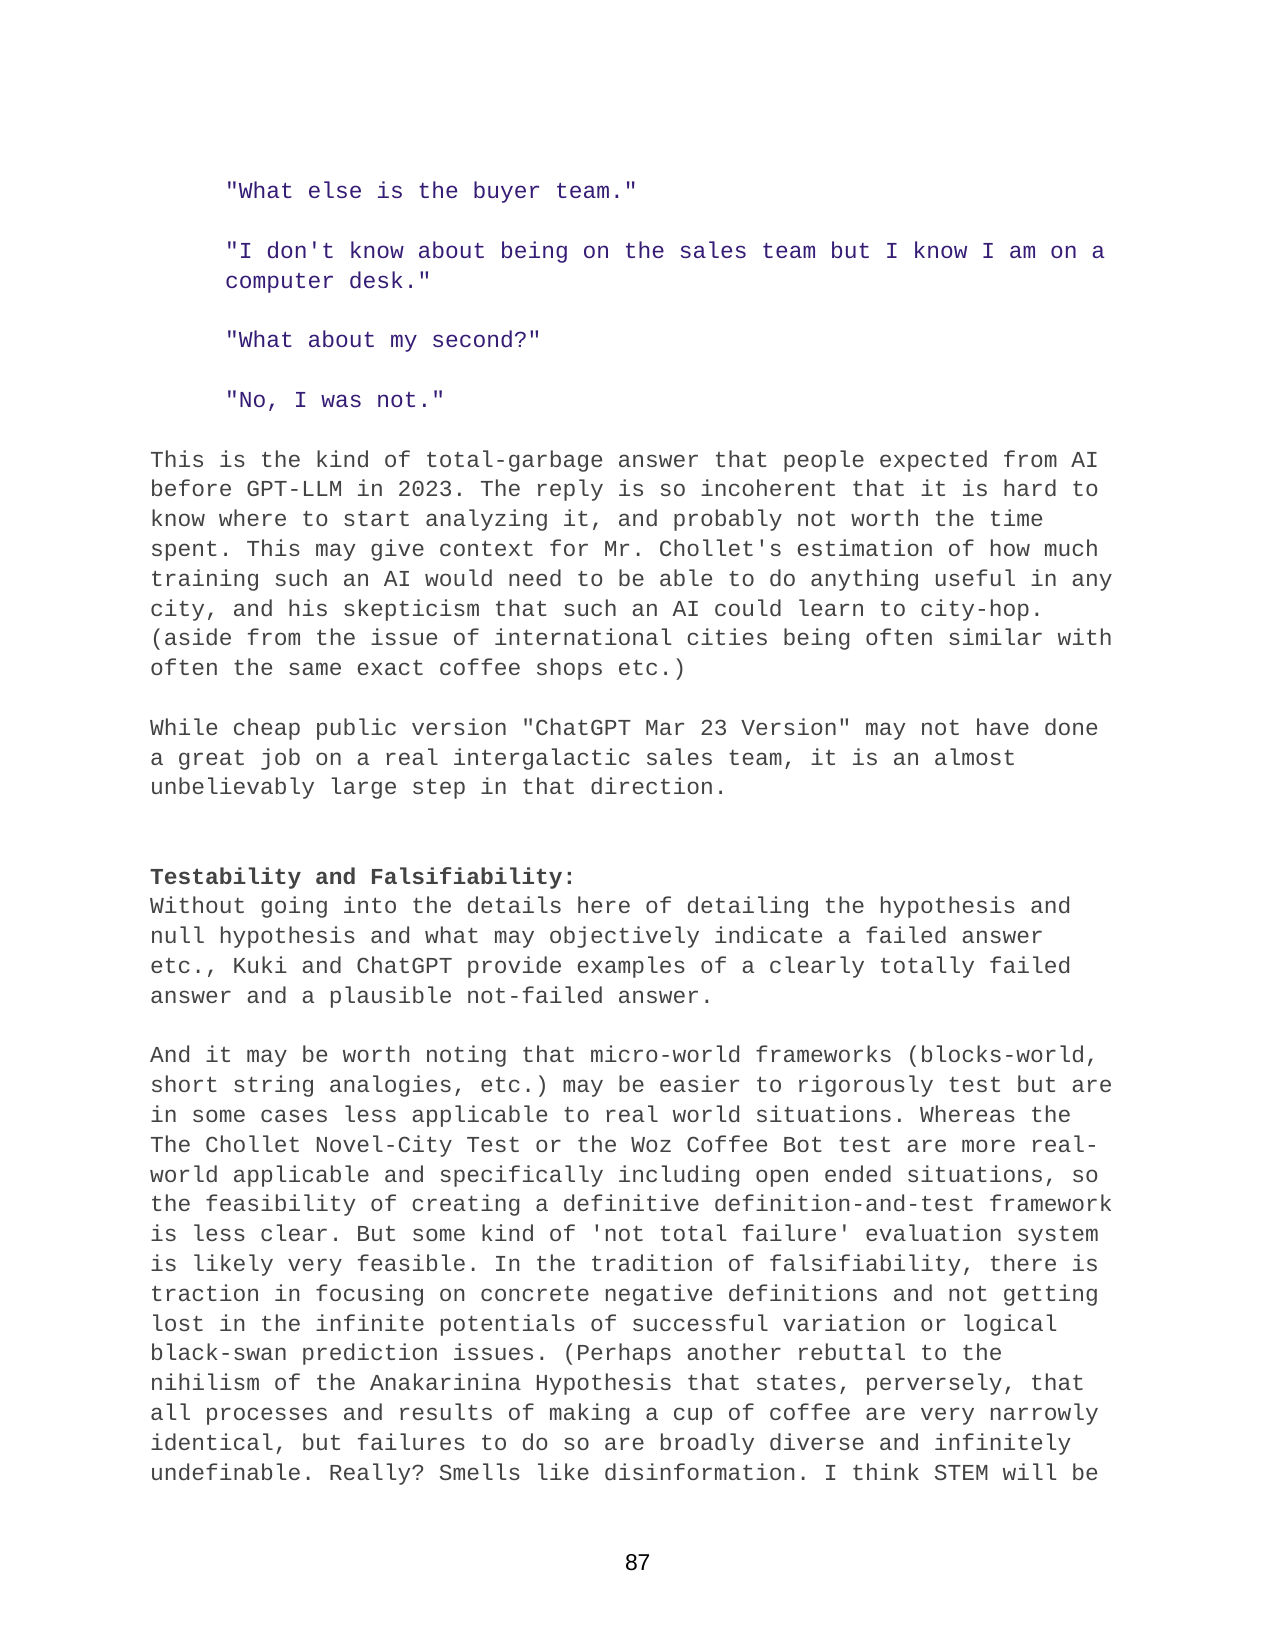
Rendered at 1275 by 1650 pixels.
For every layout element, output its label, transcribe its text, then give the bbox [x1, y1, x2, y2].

text While cheap public version "ChatGPT Mar 23 Version" may not have done a great job on a real intergalactic sales team, it is an almost unbelievably large step in that direction. [150, 716, 1125, 802]
text "What else is the buyer team." [225, 180, 1125, 206]
text "I don't know about being on the sales team but I know I am on a computer desk." [225, 239, 1125, 295]
text "No, I was not." [225, 388, 1125, 414]
text And it may be worth noting that micro-world frameworks (blocks-world, short string analogies, etc.) may be easier to rigorously test but are in some cases less applicable to real world situations. Whereas the The Chollet Novel-City Test or the Woz Coffee Bot test are more real-world applicable and specifically including open ended situations, so the feasibility of creating a definitive definition-and-test framework is less clear. But some kind of 'not total failure' evaluation system is likely very feasible. In the tradition of falsifiability, there is traction in focusing on concrete negative definitions and not getting lost in the infinite potentials of successful variation or logical black-swan prediction issues. (Perhaps another rebuttal to the nihilism of the Anakarinina Hypothesis that states, perversely, that all processes and results of making a cup of coffee are very narrowly identical, but failures to do so are broadly diverse and infinitely undefinable. Really? Smells like disinformation. I think STEM will be [150, 1044, 1125, 1487]
text "What about my second?" [225, 329, 1125, 355]
text Without going into the details here of detailing the hypothesis and null hypothesis and what may objectively indicate a failed answer etc., Kuki and ChatGPT provide examples of a clearly totally failed answer and a plausible not-failed answer. [150, 895, 1125, 1010]
text This is the kind of total-garbage answer that people expected from AI before GPT-LLM in 2023. The reply is so incoherent that it is hard to know where to start analyzing it, and probably not worth the time spent. This may give context for Mr. Chollet's estimation of how much training such an AI would need to be able to do anything useful in any city, and his skepticism that such an AI could learn to city-hop. (aside from the issue of international cities being often similar with often the same exact coffee shops etc.) [150, 448, 1125, 682]
text Testability and Falsifiability: [150, 865, 1125, 891]
